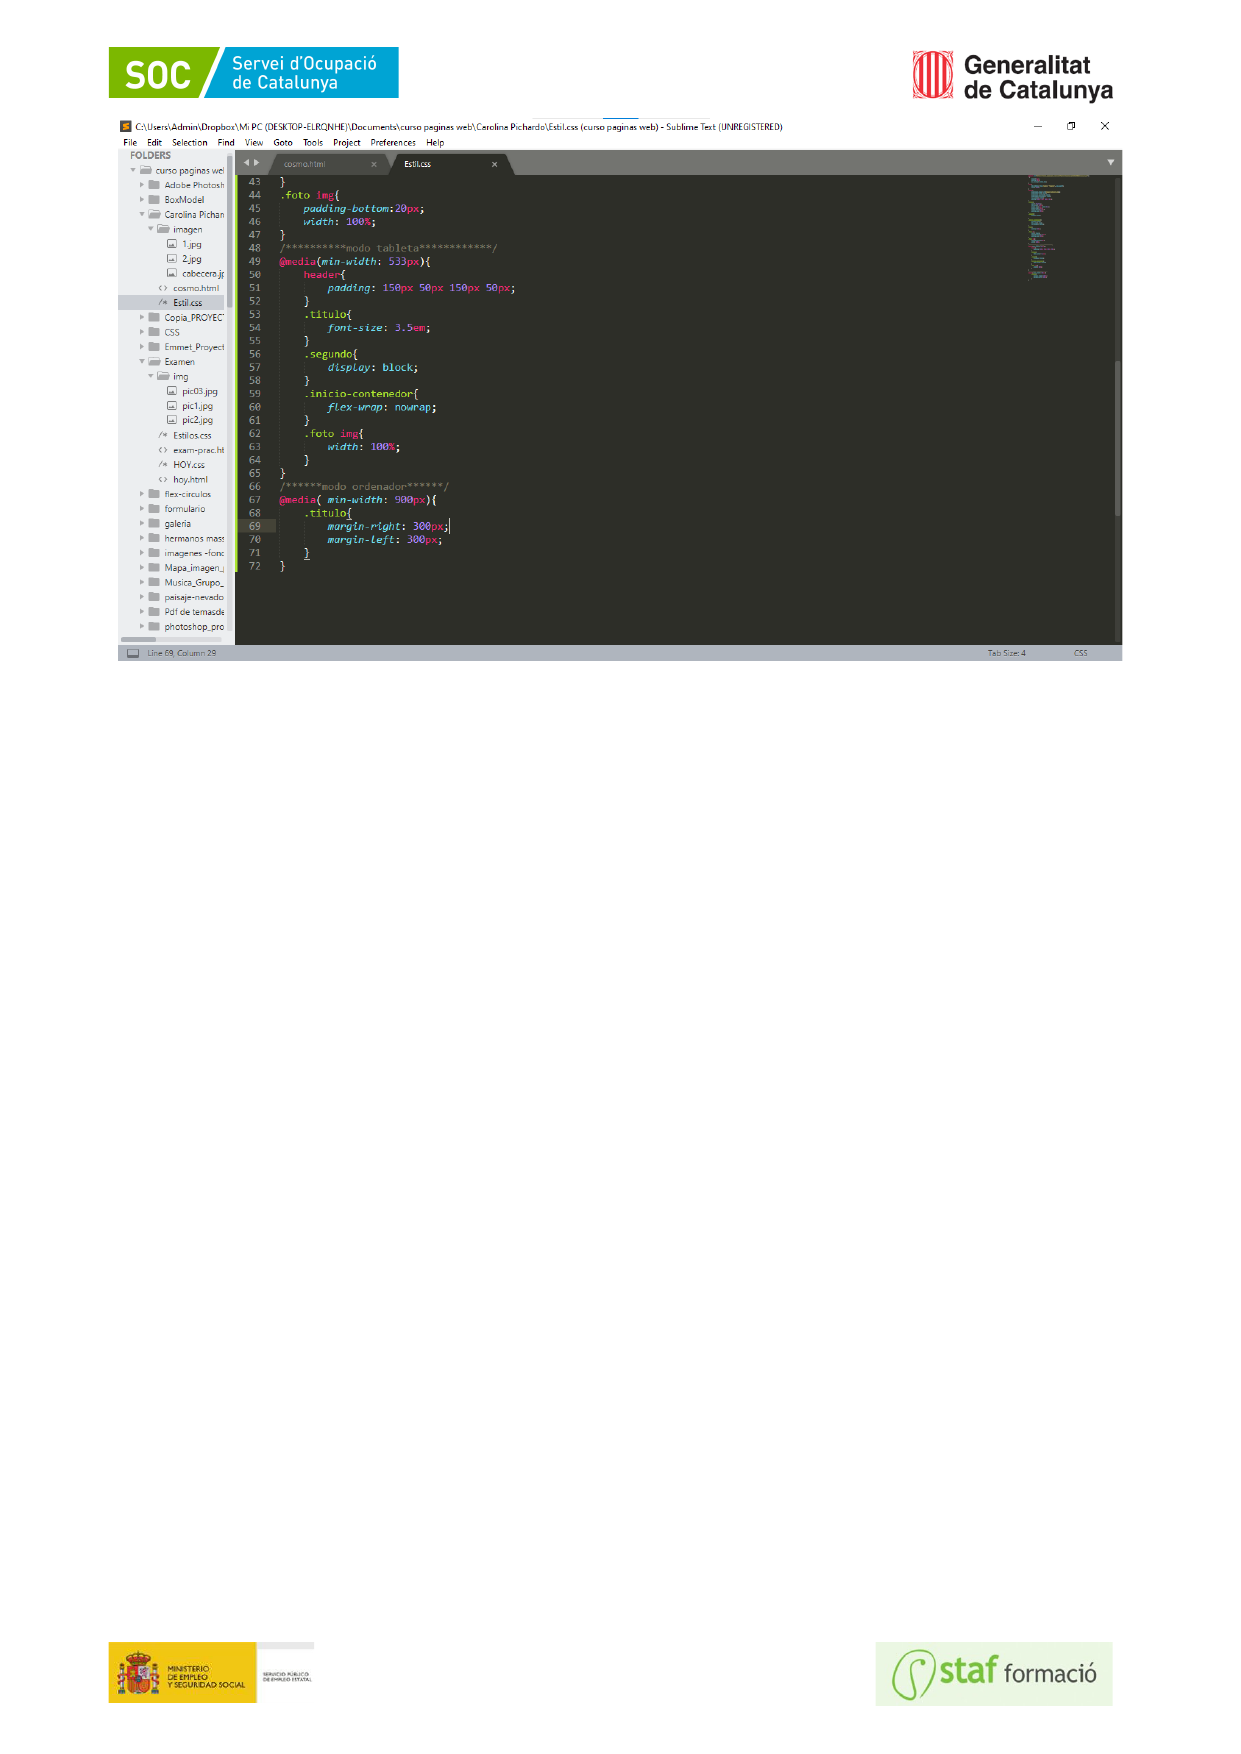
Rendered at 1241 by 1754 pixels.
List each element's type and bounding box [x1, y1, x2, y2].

picture [891, 1642, 1114, 1707]
picture [122, 47, 402, 100]
picture [118, 118, 1123, 661]
picture [924, 42, 1123, 109]
picture [128, 1642, 319, 1704]
